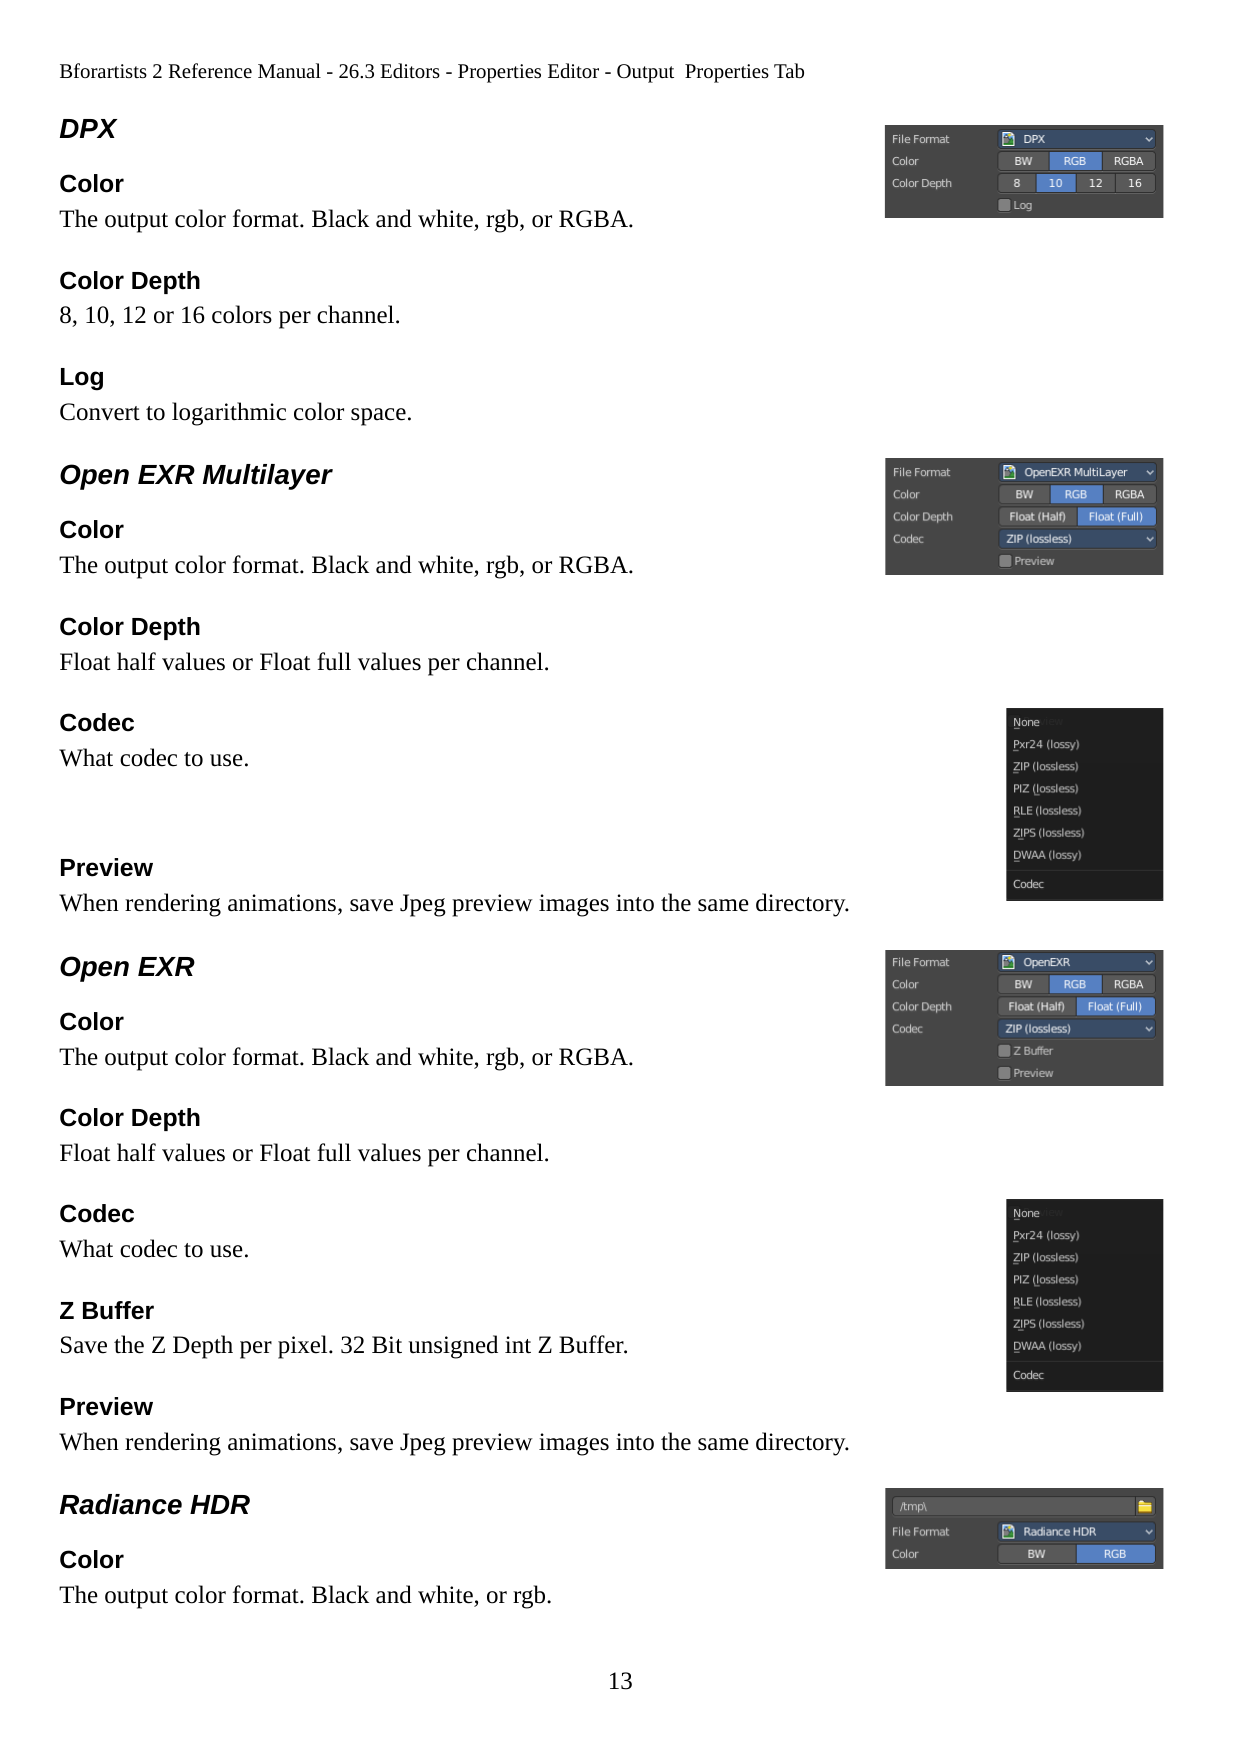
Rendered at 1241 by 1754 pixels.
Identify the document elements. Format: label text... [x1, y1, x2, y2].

text Float half values or Float full values per channel. [59, 1138, 1181, 1167]
text What codec to use. [59, 743, 1006, 772]
text When rendering animations, save Jpeg preview images into the same directory. [59, 888, 1181, 917]
text 8, 10, 12 or 16 colors per channel. [59, 301, 1181, 329]
picture [885, 458, 1164, 575]
text Save the Z Depth per pixel. 32 Bit unsigned int Z Buffer. [59, 1331, 1006, 1359]
subtitle [1164, 458, 1181, 490]
text When rendering animations, save Jpeg preview images into the same directory. [59, 1427, 1181, 1456]
subtitle [1164, 1199, 1181, 1228]
text The output color format. Black and white, rgb, or RGBA. [59, 1042, 885, 1070]
text Float half values or Float full values per channel. [59, 647, 1181, 675]
picture [884, 125, 1164, 218]
subtitle Codec [59, 708, 1006, 737]
subtitle [1164, 1488, 1181, 1520]
subtitle [1164, 515, 1181, 544]
text [1164, 743, 1181, 772]
subtitle [1164, 950, 1181, 982]
subtitle Color Depth [59, 612, 1181, 640]
subtitle Z Buffer [59, 1296, 1006, 1324]
subtitle Color [59, 1545, 1181, 1574]
subtitle Color Depth [59, 1103, 1181, 1132]
subtitle Color [59, 169, 884, 198]
subtitle Open EXR Multilayer [59, 458, 885, 490]
subtitle [1164, 708, 1181, 737]
picture [1006, 708, 1164, 901]
subtitle Codec [59, 1199, 1006, 1228]
text The output color format. Black and white, rgb, or RGBA. [59, 550, 1181, 579]
subtitle [1164, 169, 1181, 198]
subtitle Color Depth [59, 266, 1181, 294]
text The output color format. Black and white, rgb, or RGBA. [59, 204, 1181, 233]
subtitle Color [59, 1007, 885, 1035]
text Convert to logarithmic color space. [59, 397, 1181, 426]
subtitle Log [59, 362, 1181, 391]
subtitle Preview [59, 853, 1006, 882]
subtitle [1164, 1007, 1181, 1035]
text The output color format. Black and white, or rgb. [59, 1580, 1181, 1609]
subtitle [1164, 853, 1181, 882]
picture [885, 1488, 1164, 1569]
text [1164, 1234, 1181, 1263]
subtitle Preview [59, 1392, 1181, 1421]
subtitle DPX [59, 113, 1181, 144]
subtitle [1164, 1296, 1181, 1324]
subtitle Open EXR [59, 950, 885, 982]
picture [1006, 1199, 1164, 1392]
picture [885, 950, 1164, 1086]
subtitle Color [59, 515, 885, 544]
text What codec to use. [59, 1234, 1006, 1263]
subtitle Radiance HDR [59, 1488, 885, 1520]
